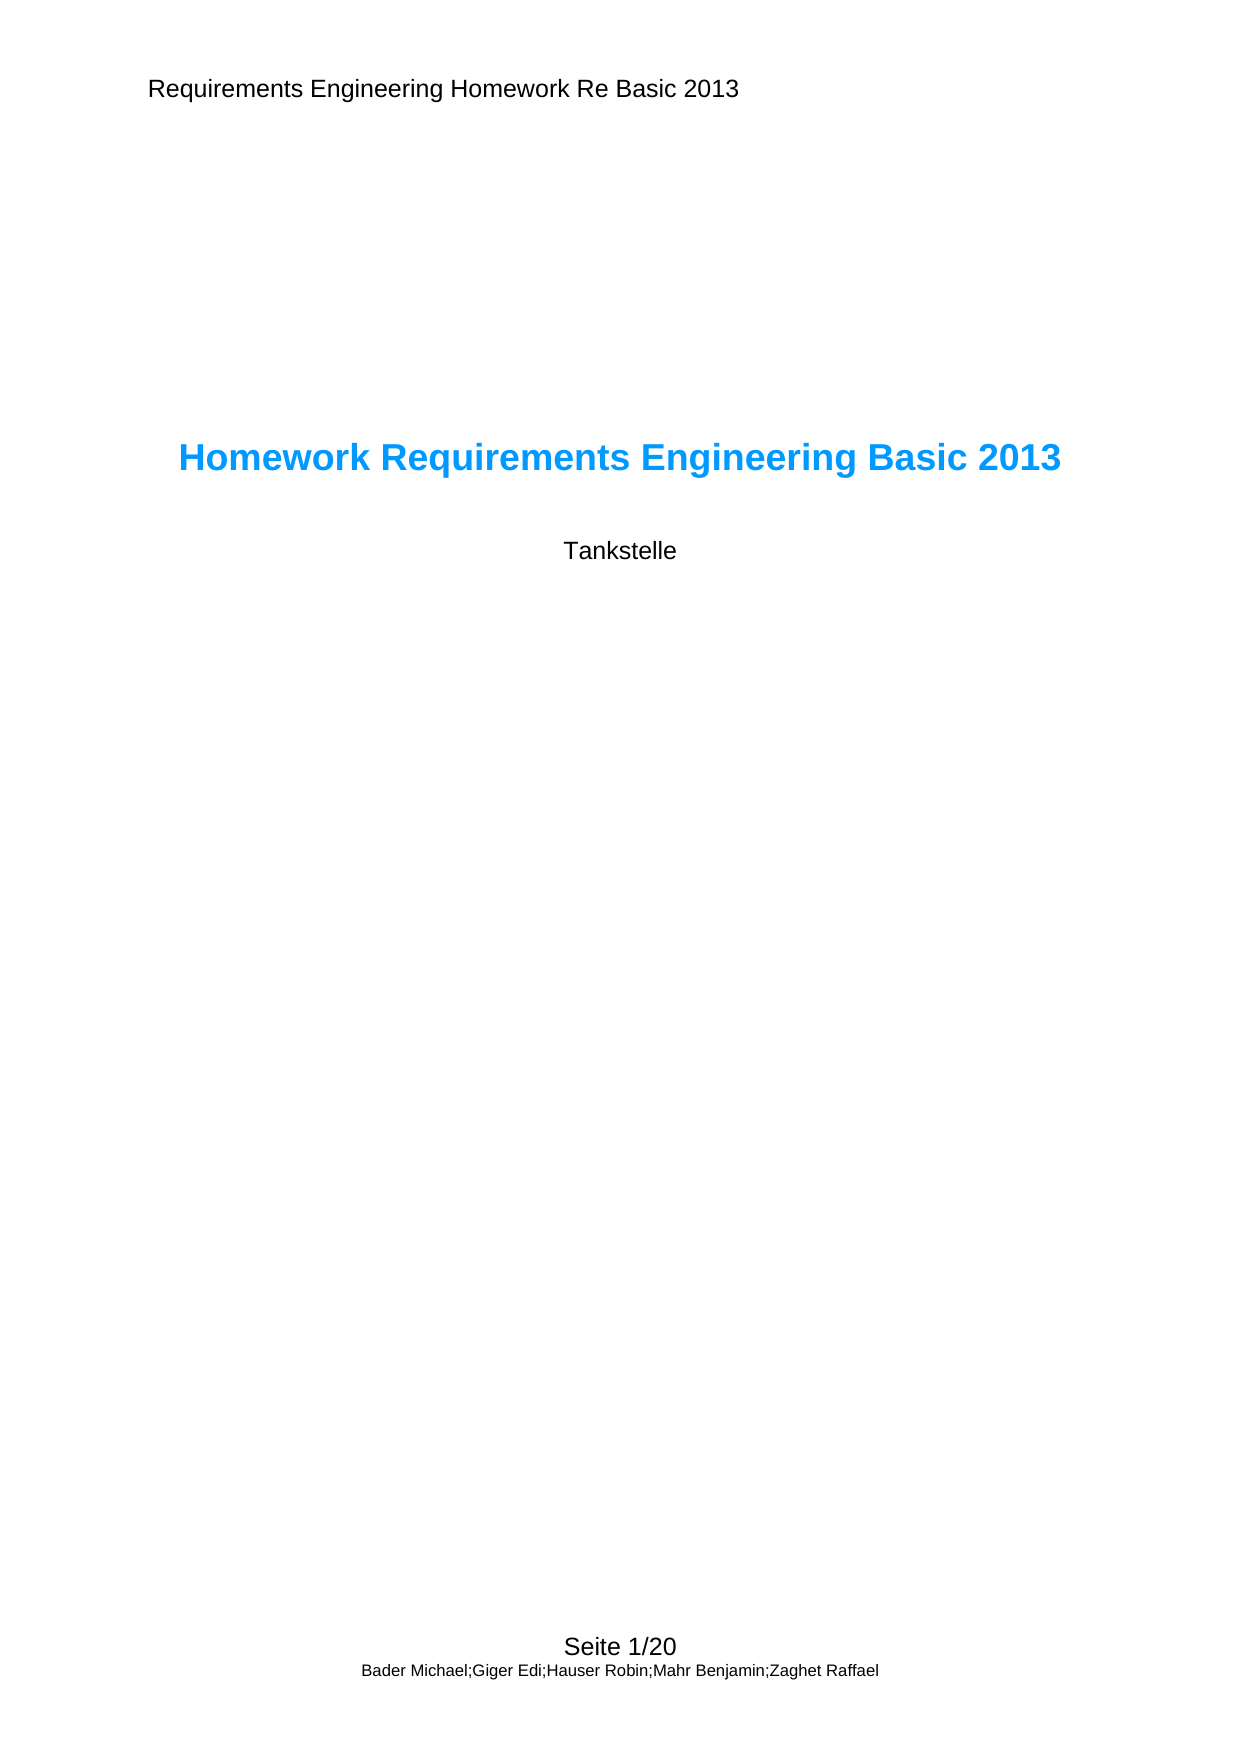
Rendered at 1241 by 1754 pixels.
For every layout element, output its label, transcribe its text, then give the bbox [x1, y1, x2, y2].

title Homework Requirements Engineering Basic 2013 [148, 435, 1093, 478]
text Tankstelle [148, 536, 1093, 564]
